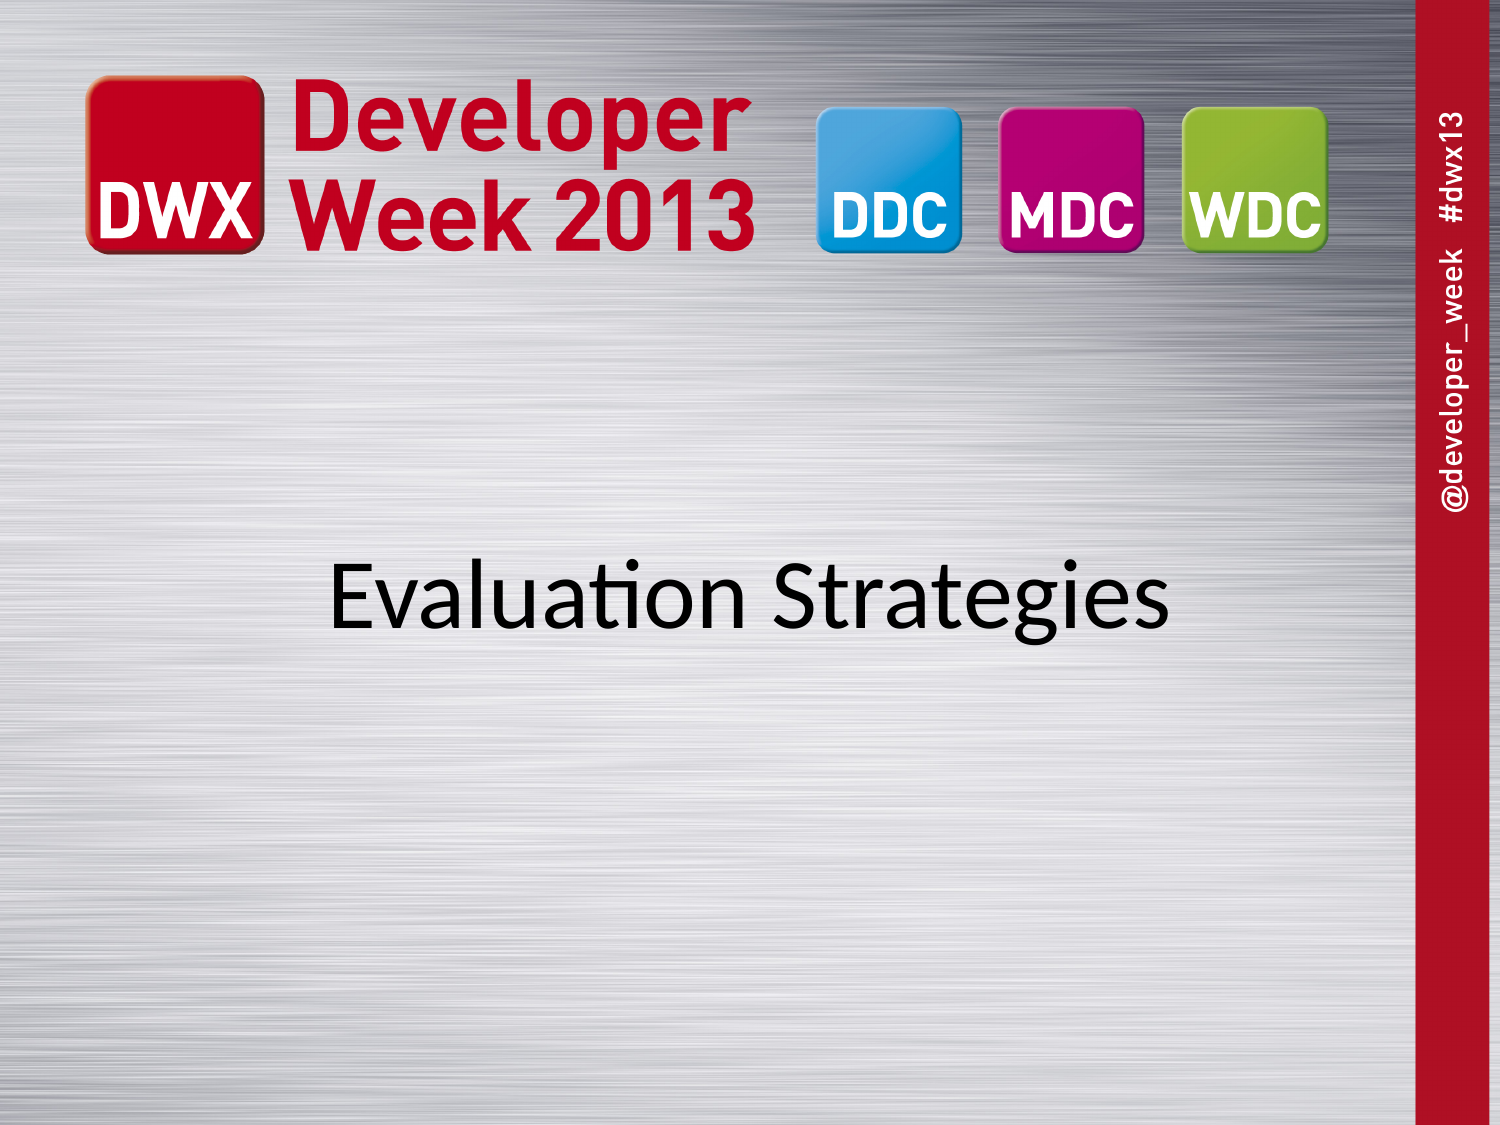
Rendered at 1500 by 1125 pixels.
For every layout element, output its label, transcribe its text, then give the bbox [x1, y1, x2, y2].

picture [0, 0, 1500, 1125]
subtitle Evaluation Strategies [75, 262, 1426, 916]
